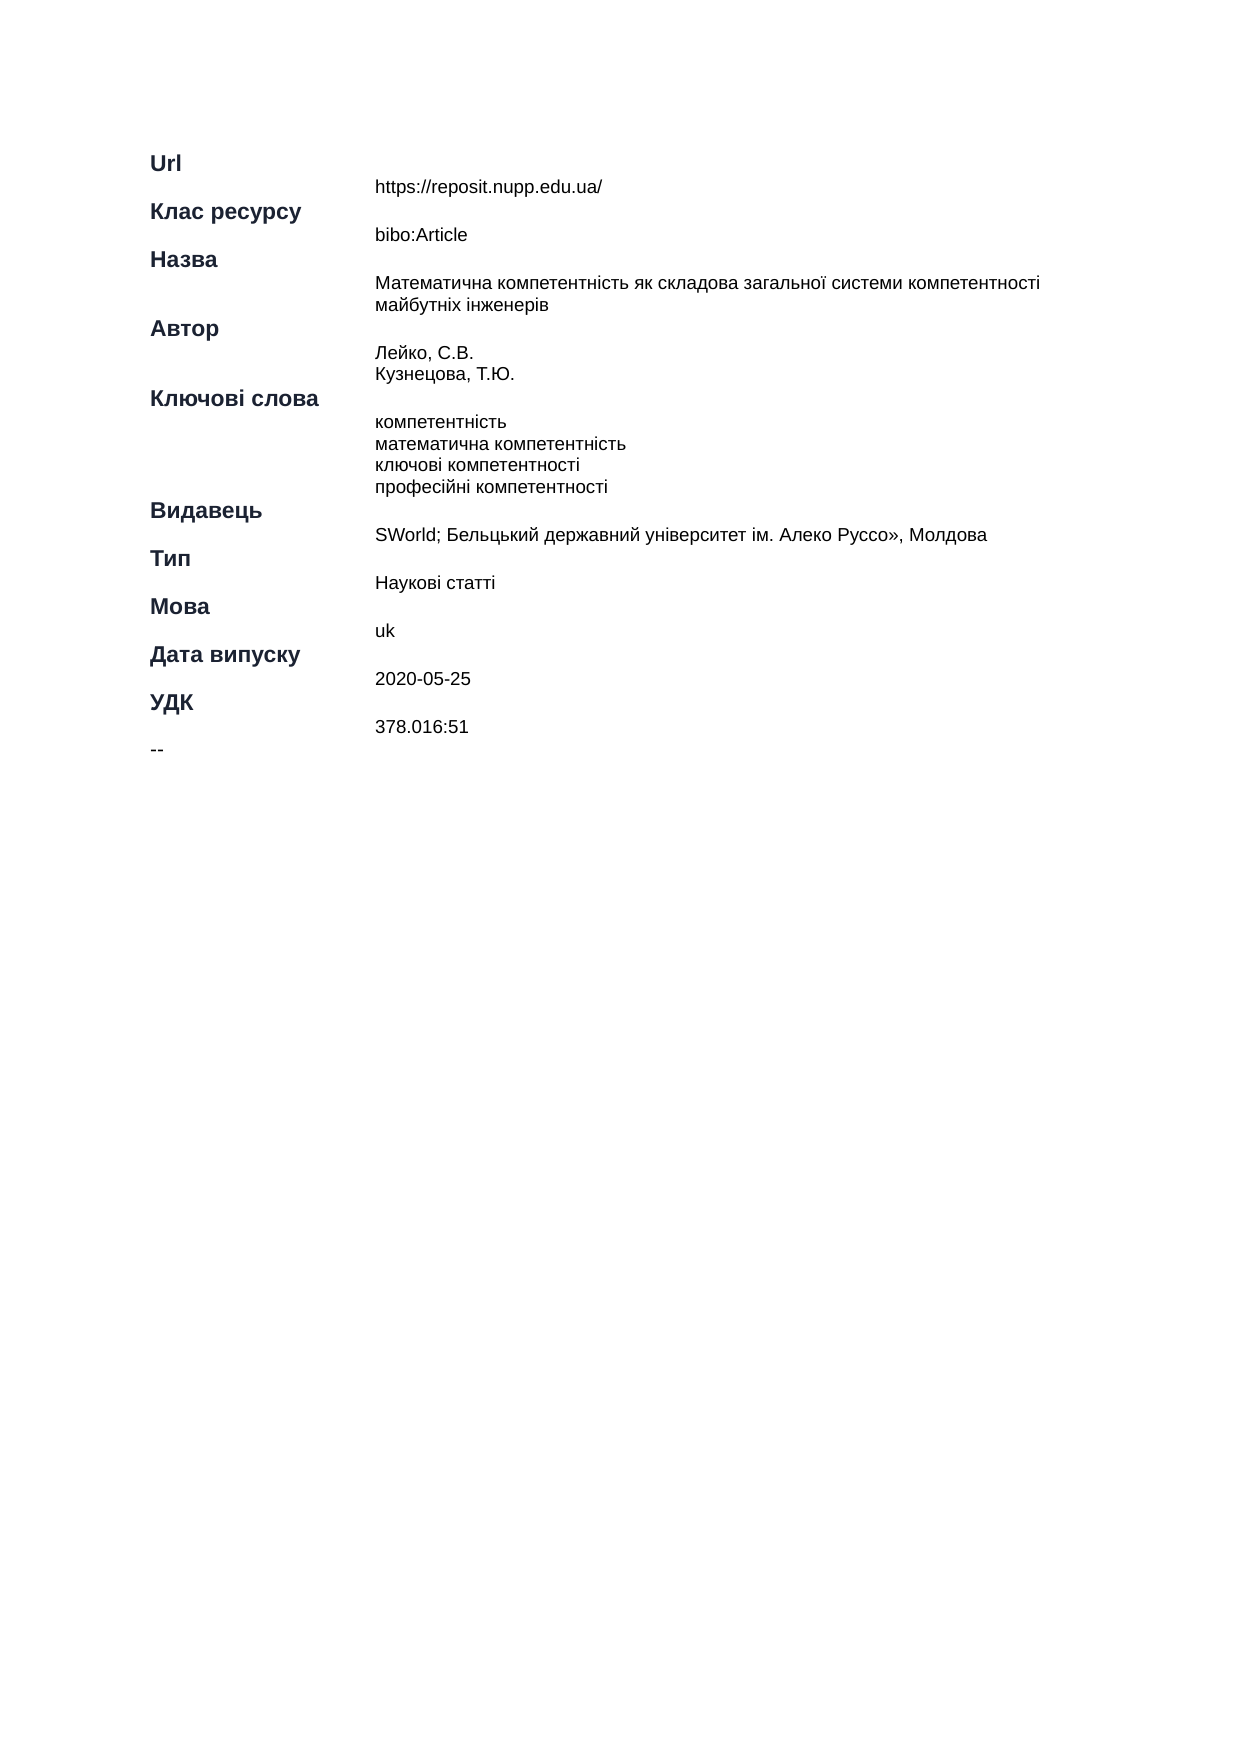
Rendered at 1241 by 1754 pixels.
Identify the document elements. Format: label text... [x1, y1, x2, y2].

text УДК [150, 689, 1090, 715]
text Клас ресурсу [150, 198, 1090, 224]
text Url [150, 150, 1090, 176]
text Лейко, С.В. [375, 342, 1090, 363]
text компетентність [375, 411, 1090, 433]
text Кузнецова, Т.Ю. [375, 363, 1090, 385]
text Ключові слова [150, 385, 1090, 411]
text SWorld; Бельцький державний університет ім. Алеко Руссо», Молдова [375, 524, 1090, 545]
text Тип [150, 545, 1090, 572]
text https://reposit.nupp.edu.ua/ [375, 176, 1090, 198]
text Математична компетентність як складова загальної системи компетентності майбутніх інженерів [375, 272, 1090, 315]
text Назва [150, 246, 1090, 272]
text uk [375, 619, 1090, 641]
text математична компетентність [375, 433, 1090, 454]
text Мова [150, 593, 1090, 619]
text bibo:Article [375, 224, 1090, 246]
text 378.016:51 [375, 715, 1090, 737]
text 2020-05-25 [375, 667, 1090, 689]
text ключові компетентності [375, 454, 1090, 476]
text Наукові статті [375, 572, 1090, 593]
text Дата випуску [150, 641, 1090, 667]
text професійні компетентності [375, 476, 1090, 497]
text Автор [150, 315, 1090, 342]
text -- [150, 737, 1090, 761]
text Видавець [150, 497, 1090, 524]
